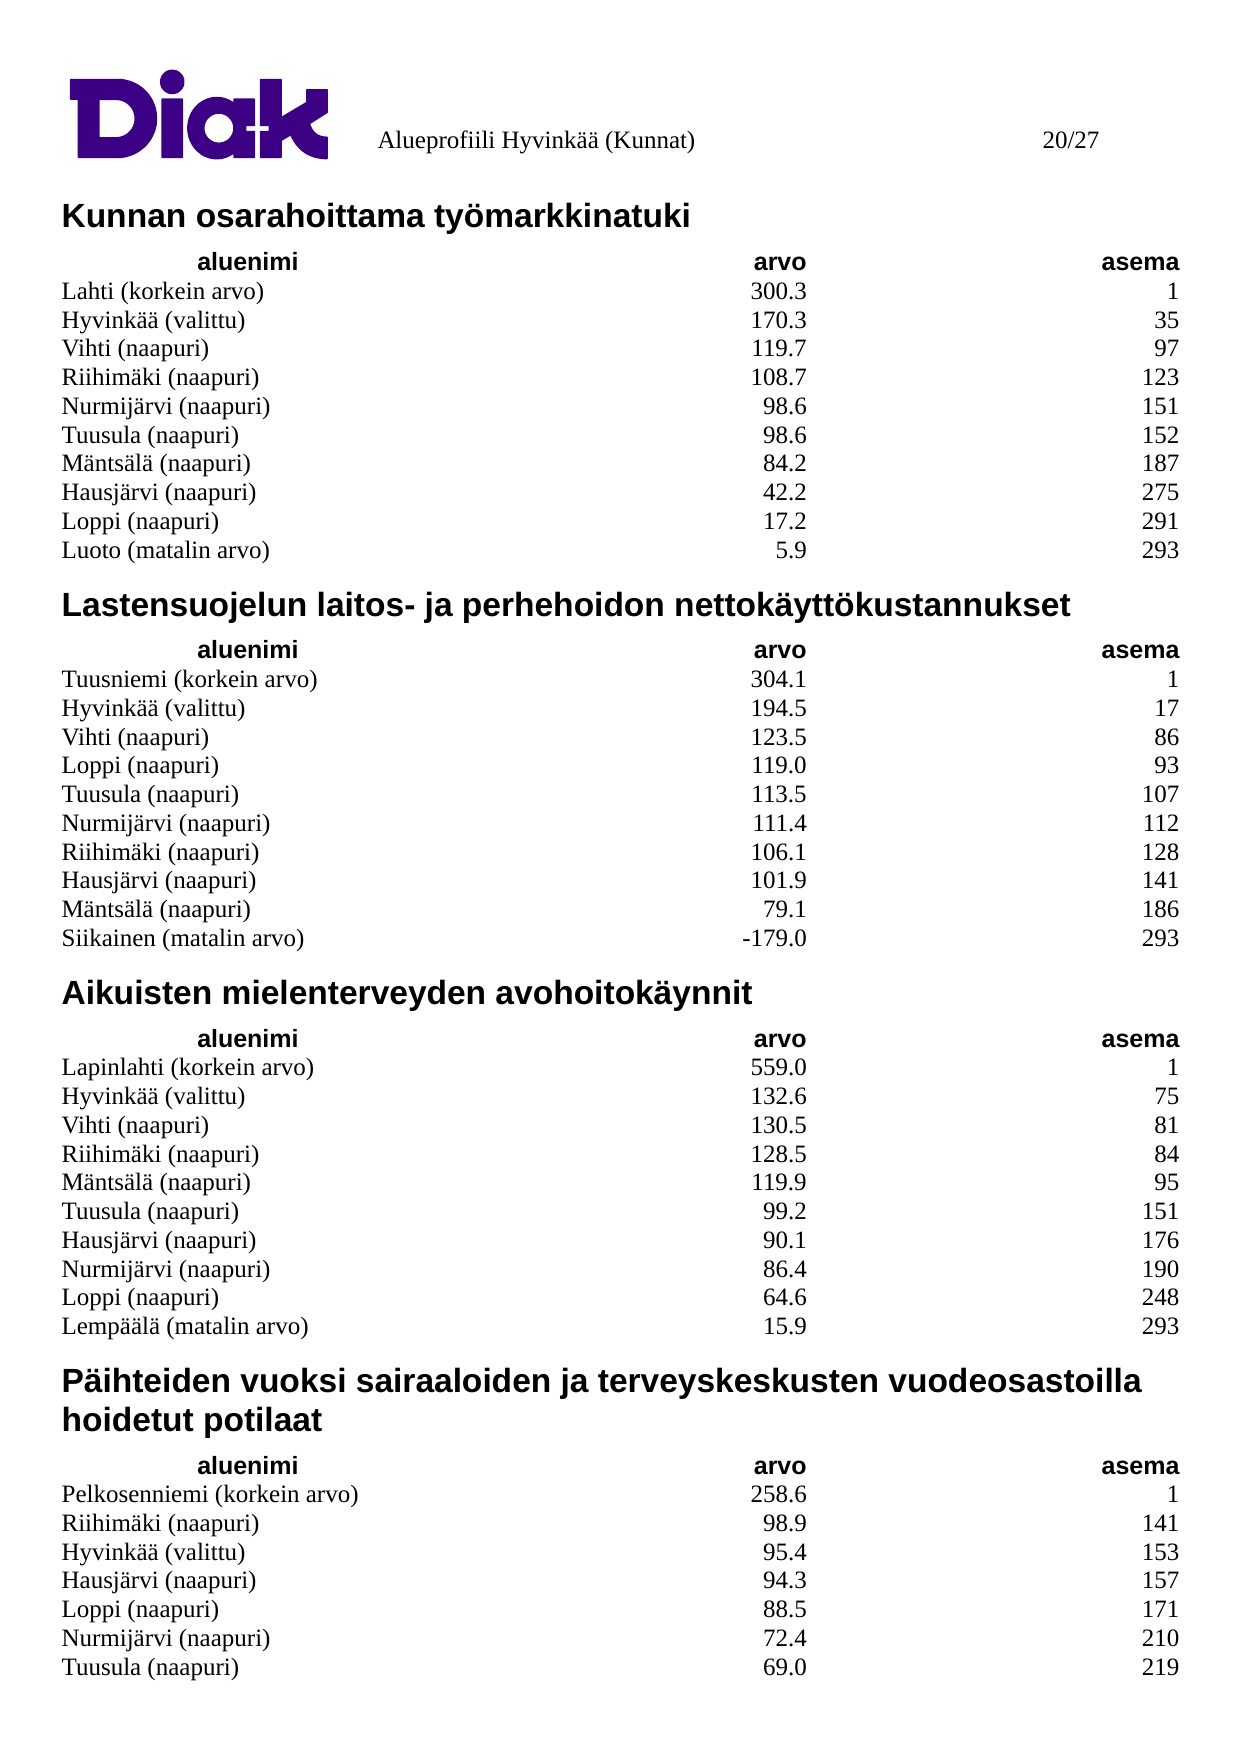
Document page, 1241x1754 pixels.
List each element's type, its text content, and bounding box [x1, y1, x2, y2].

table_cell 123 [806, 362, 1179, 391]
table_cell -179.0 [434, 923, 806, 952]
table_cell 108.7 [434, 362, 806, 391]
table_cell 291 [806, 506, 1179, 535]
table_cell 72.4 [434, 1623, 806, 1652]
table_cell 93 [806, 751, 1179, 779]
table_cell 95.4 [434, 1537, 806, 1566]
table_cell Siikainen (matalin arvo) [61, 923, 434, 952]
table_cell 275 [806, 477, 1179, 506]
table_cell Tuusula (naapuri) [61, 1196, 434, 1225]
table_cell Lempäälä (matalin arvo) [61, 1311, 434, 1340]
table_cell Hyvinkää (valittu) [61, 1081, 434, 1110]
table_cell Pelkosenniemi (korkein arvo) [61, 1479, 434, 1508]
table_cell 97 [806, 334, 1179, 362]
table_cell 64.6 [434, 1283, 806, 1311]
table_cell 1 [806, 1479, 1179, 1508]
table_cell 171 [806, 1594, 1179, 1623]
table_cell 128.5 [434, 1139, 806, 1167]
table_header asema [806, 1451, 1179, 1479]
table_cell 304.1 [434, 664, 806, 693]
table_cell Tuusula (naapuri) [61, 779, 434, 808]
table_cell 84.2 [434, 449, 806, 477]
table_cell 79.1 [434, 894, 806, 923]
table_header arvo [434, 247, 806, 276]
table_cell 112 [806, 808, 1179, 837]
table_cell Hausjärvi (naapuri) [61, 866, 434, 894]
table_cell 35 [806, 305, 1179, 333]
table_cell 258.6 [434, 1479, 806, 1508]
subtitle Päihteiden vuoksi sairaaloiden ja terveyskeskusten vuodeosastoilla hoidetut potilaat [61, 1361, 1179, 1438]
table_cell 559.0 [434, 1053, 806, 1081]
table_cell 75 [806, 1081, 1179, 1110]
table_cell Loppi (naapuri) [61, 1283, 434, 1311]
table_cell 153 [806, 1537, 1179, 1566]
table_cell 176 [806, 1225, 1179, 1254]
table_cell 132.6 [434, 1081, 806, 1110]
table_cell Hyvinkää (valittu) [61, 305, 434, 333]
table_cell 119.0 [434, 751, 806, 779]
table_cell 42.2 [434, 477, 806, 506]
table_cell Luoto (matalin arvo) [61, 535, 434, 563]
table_cell Nurmijärvi (naapuri) [61, 808, 434, 837]
table_cell Riihimäki (naapuri) [61, 1508, 434, 1537]
table_cell 1 [806, 276, 1179, 305]
table_cell Hyvinkää (valittu) [61, 1537, 434, 1566]
table_cell 194.5 [434, 693, 806, 722]
table_cell 98.6 [434, 391, 806, 420]
table_cell 69.0 [434, 1652, 806, 1681]
subtitle Lastensuojelun laitos- ja perhehoidon nettokäyttökustannukset [61, 584, 1179, 623]
table_cell Hausjärvi (naapuri) [61, 1566, 434, 1594]
table_header aluenimi [61, 247, 434, 276]
table_header aluenimi [61, 1451, 434, 1479]
table_cell Loppi (naapuri) [61, 1594, 434, 1623]
table_cell 5.9 [434, 535, 806, 563]
table_cell Riihimäki (naapuri) [61, 837, 434, 866]
table_cell 130.5 [434, 1110, 806, 1139]
table_cell 152 [806, 420, 1179, 448]
table_cell 111.4 [434, 808, 806, 837]
table_cell 128 [806, 837, 1179, 866]
table_cell 94.3 [434, 1566, 806, 1594]
table_cell Hausjärvi (naapuri) [61, 1225, 434, 1254]
table_cell 106.1 [434, 837, 806, 866]
table_cell 1 [806, 1053, 1179, 1081]
table_cell Riihimäki (naapuri) [61, 1139, 434, 1167]
table_cell Mäntsälä (naapuri) [61, 449, 434, 477]
table_cell 95 [806, 1168, 1179, 1196]
table_cell 86 [806, 722, 1179, 751]
table_cell Mäntsälä (naapuri) [61, 894, 434, 923]
table_header asema [806, 247, 1179, 276]
table_header asema [806, 1024, 1179, 1052]
table_cell Hausjärvi (naapuri) [61, 477, 434, 506]
table_cell Mäntsälä (naapuri) [61, 1168, 434, 1196]
table_cell 190 [806, 1254, 1179, 1282]
table_cell 107 [806, 779, 1179, 808]
table_cell 98.6 [434, 420, 806, 448]
table_cell 293 [806, 923, 1179, 952]
table_cell 119.7 [434, 334, 806, 362]
table_cell Nurmijärvi (naapuri) [61, 1254, 434, 1282]
subtitle Aikuisten mielenterveyden avohoitokäynnit [61, 973, 1179, 1011]
table_cell 1 [806, 664, 1179, 693]
table_cell 187 [806, 449, 1179, 477]
table_cell 186 [806, 894, 1179, 923]
table_cell 123.5 [434, 722, 806, 751]
table_header arvo [434, 636, 806, 664]
table_cell Vihti (naapuri) [61, 1110, 434, 1139]
table_cell 170.3 [434, 305, 806, 333]
table_cell Vihti (naapuri) [61, 334, 434, 362]
table_cell 99.2 [434, 1196, 806, 1225]
table_cell Loppi (naapuri) [61, 506, 434, 535]
table_cell Lapinlahti (korkein arvo) [61, 1053, 434, 1081]
table_header aluenimi [61, 1024, 434, 1052]
table_cell 101.9 [434, 866, 806, 894]
table_cell 248 [806, 1283, 1179, 1311]
table_cell 90.1 [434, 1225, 806, 1254]
table_cell Nurmijärvi (naapuri) [61, 391, 434, 420]
table_cell Lahti (korkein arvo) [61, 276, 434, 305]
table_cell Riihimäki (naapuri) [61, 362, 434, 391]
table_cell Loppi (naapuri) [61, 751, 434, 779]
table_cell 293 [806, 1311, 1179, 1340]
table_cell Vihti (naapuri) [61, 722, 434, 751]
table_cell 119.9 [434, 1168, 806, 1196]
table_cell 141 [806, 1508, 1179, 1537]
table_cell 15.9 [434, 1311, 806, 1340]
table_cell 293 [806, 535, 1179, 563]
table_cell 84 [806, 1139, 1179, 1167]
table_header arvo [434, 1451, 806, 1479]
table_cell 210 [806, 1623, 1179, 1652]
table_cell 151 [806, 391, 1179, 420]
table_cell 98.9 [434, 1508, 806, 1537]
table_cell 219 [806, 1652, 1179, 1681]
table_header aluenimi [61, 636, 434, 664]
table_header arvo [434, 1024, 806, 1052]
subtitle Kunnan osarahoittama työmarkkinatuki [61, 196, 1179, 235]
table_cell 141 [806, 866, 1179, 894]
table_cell 81 [806, 1110, 1179, 1139]
table_cell Nurmijärvi (naapuri) [61, 1623, 434, 1652]
table_cell 300.3 [434, 276, 806, 305]
table_cell 151 [806, 1196, 1179, 1225]
table_cell 113.5 [434, 779, 806, 808]
table_cell Tuusula (naapuri) [61, 420, 434, 448]
table_cell Tuusula (naapuri) [61, 1652, 434, 1681]
table_cell Hyvinkää (valittu) [61, 693, 434, 722]
table_cell 17 [806, 693, 1179, 722]
table_cell Tuusniemi (korkein arvo) [61, 664, 434, 693]
table_header asema [806, 636, 1179, 664]
table_cell 17.2 [434, 506, 806, 535]
table_cell 157 [806, 1566, 1179, 1594]
table_cell 86.4 [434, 1254, 806, 1282]
table_cell 88.5 [434, 1594, 806, 1623]
